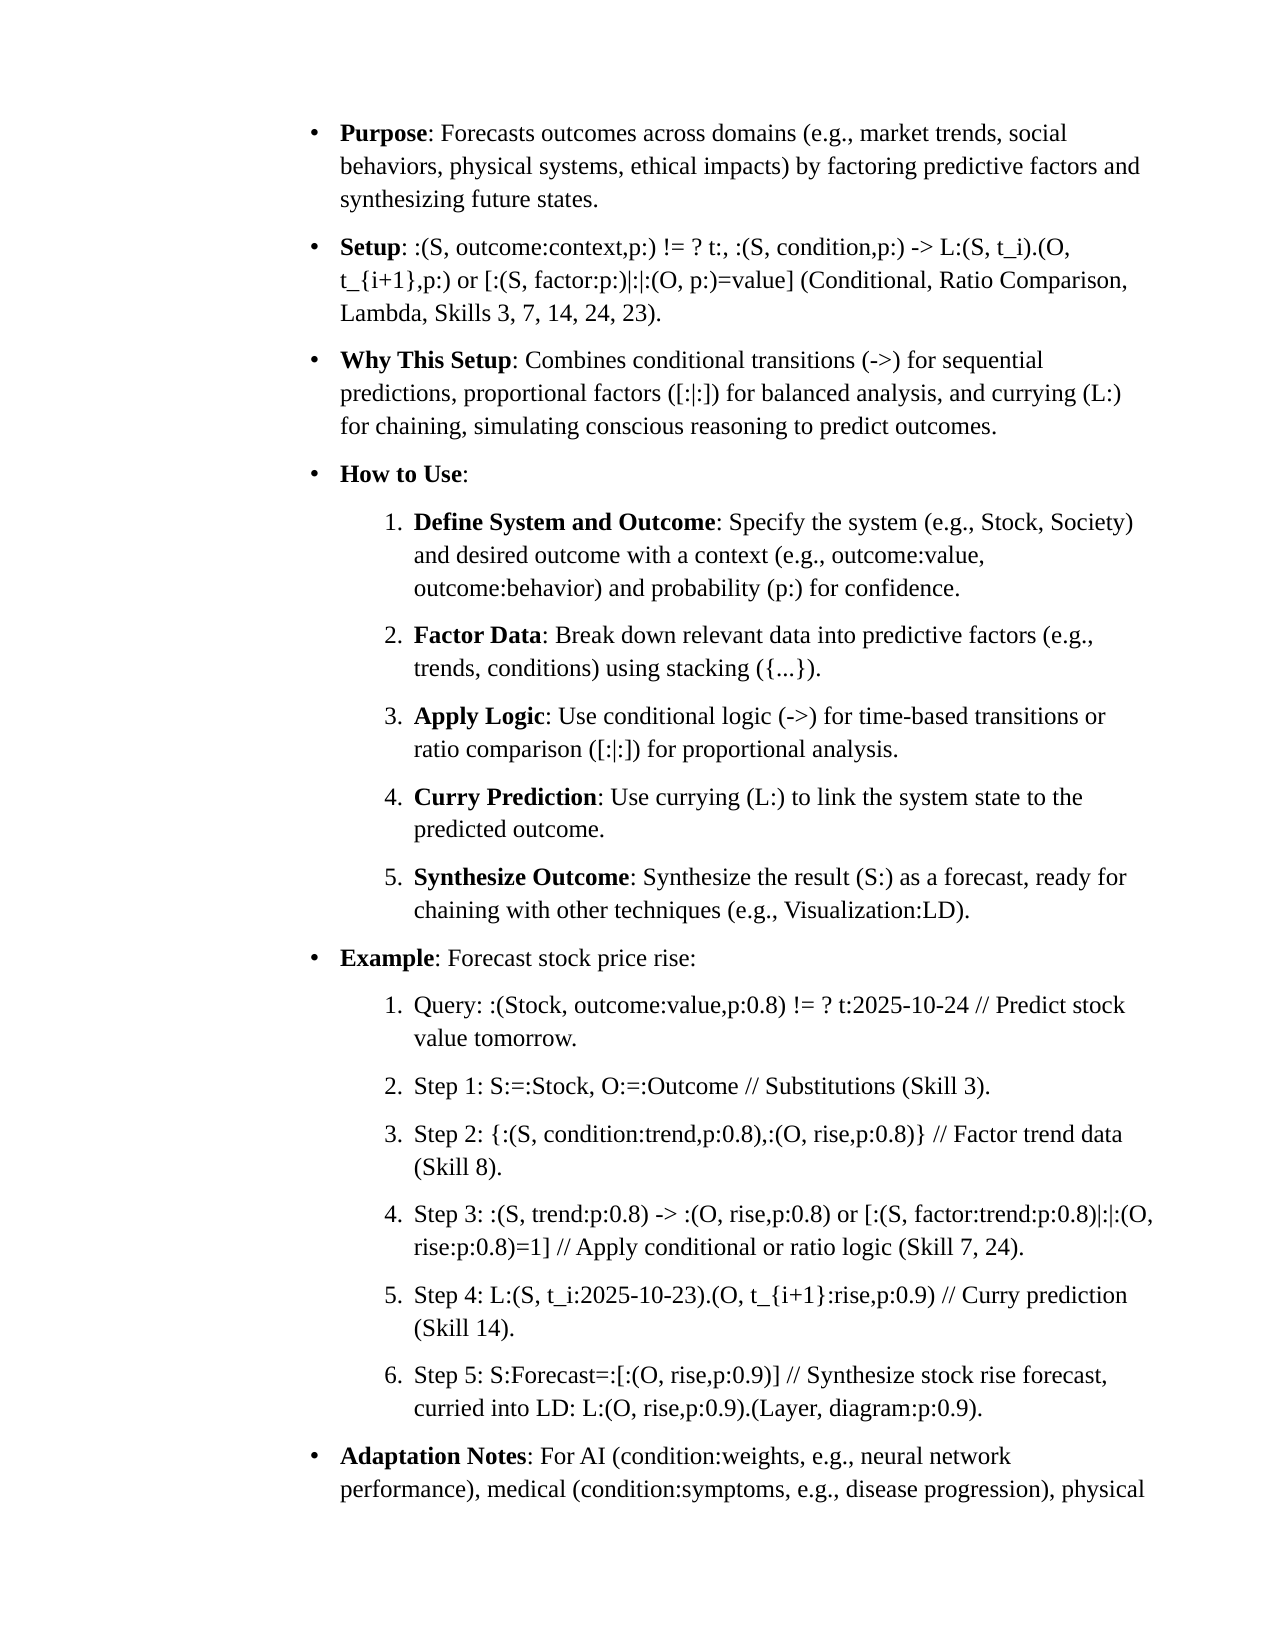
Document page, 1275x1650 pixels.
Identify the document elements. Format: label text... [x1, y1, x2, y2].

list Step 2: {:(S, condition:trend,p:0.8),:(O, rise,p:0.8)} // Factor trend data (Skill 8). [384, 1119, 1157, 1180]
list Apply Logic: Use conditional logic (->) for time-based transitions or ratio comparison ([:|:]) for proportional analysis. [384, 701, 1157, 763]
list How to Use: [310, 459, 1157, 488]
list Synthesize Outcome: Synthesize the result (S:) as a forecast, ready for chaining with other techniques (e.g., Visualization:LD). [384, 862, 1157, 924]
list Step 5: S:Forecast=:[:(O, rise,p:0.9)] // Synthesize stock rise forecast, curried into LD: L:(O, rise,p:0.9).(Layer, diagram:p:0.9). [384, 1361, 1157, 1422]
list Define System and Outcome: Specify the system (e.g., Stock, Society) and desired outcome with a context (e.g., outcome:value, outcome:behavior) and probability (p:) for confidence. [384, 507, 1157, 601]
list Setup: :(S, outcome:context,p:) != ? t:, :(S, condition,p:) -> L:(S, t_i).(O, t_{i+1},p:) or [:(S, factor:p:)|:|:(O, p:)=value] (Conditional, Ratio Comparison, Lambda, Skills 3, 7, 14, 24, 23). [310, 232, 1157, 327]
list Factor Data: Break down relevant data into predictive factors (e.g., trends, conditions) using stacking ({...}). [384, 620, 1157, 682]
list Step 4: L:(S, t_i:2025-10-23).(O, t_{i+1}:rise,p:0.9) // Curry prediction (Skill 14). [384, 1280, 1157, 1342]
list Why This Setup: Combines conditional transitions (->) for sequential predictions, proportional factors ([:|:]) for balanced analysis, and currying (L:) for chaining, simulating conscious reasoning to predict outcomes. [310, 345, 1157, 440]
list Purpose: Forecasts outcomes across domains (e.g., market trends, social behaviors, physical systems, ethical impacts) by factoring predictive factors and synthesizing future states. [310, 118, 1157, 213]
list Adaptation Notes: For AI (condition:weights, e.g., neural network performance), medical (condition:symptoms, e.g., disease progression), physical [310, 1441, 1157, 1503]
list Query: :(Stock, outcome:value,p:0.8) != ? t:2025-10-24 // Predict stock value tomorrow. [384, 990, 1157, 1052]
list Example: Forecast stock price rise: [310, 943, 1157, 972]
list Step 3: :(S, trend:p:0.8) -> :(O, rise,p:0.8) or [:(S, factor:trend:p:0.8)|:|:(O, rise:p:0.8)=1] // Apply conditional or ratio logic (Skill 7, 24). [384, 1199, 1157, 1261]
list Step 1: S:=:Stock, O:=:Outcome // Substitutions (Skill 3). [384, 1071, 1157, 1100]
list Curry Prediction: Use currying (L:) to link the system state to the predicted outcome. [384, 782, 1157, 843]
